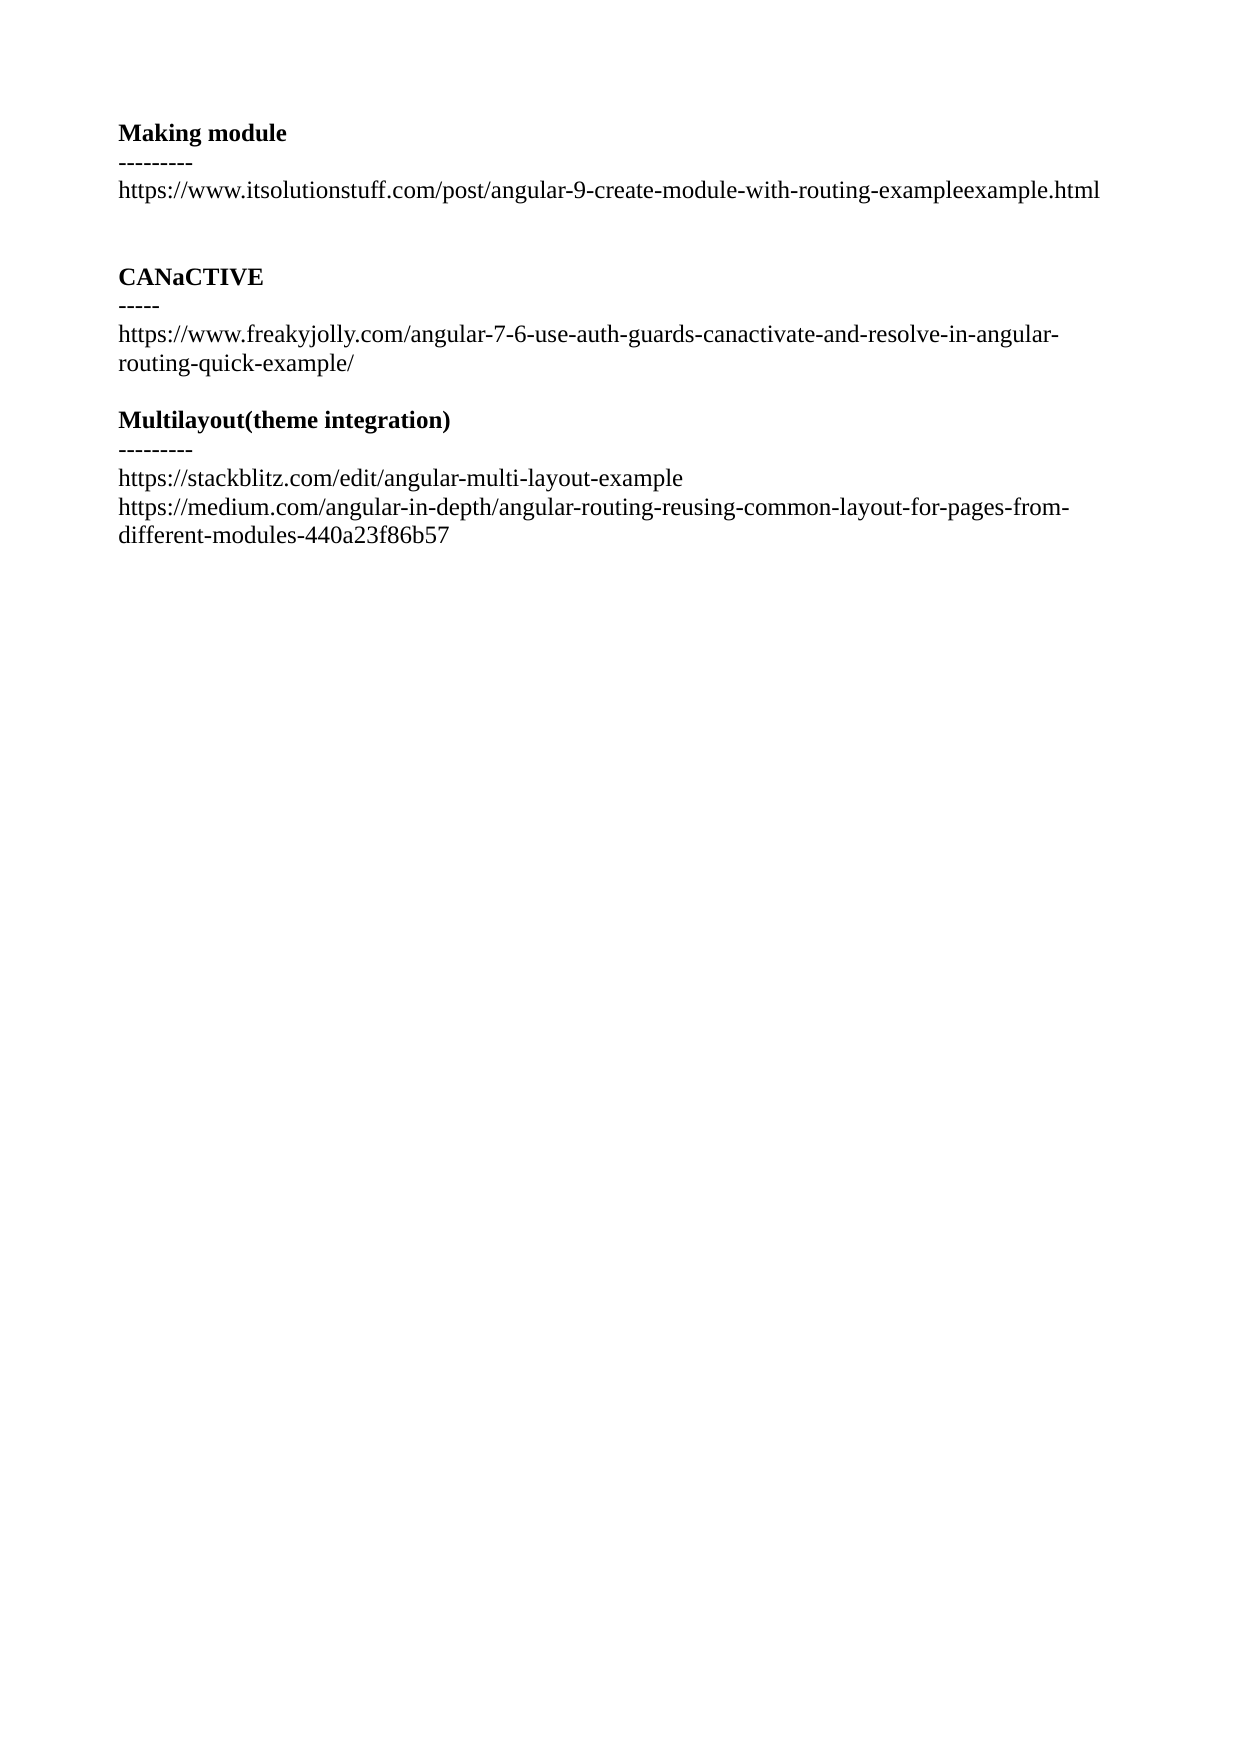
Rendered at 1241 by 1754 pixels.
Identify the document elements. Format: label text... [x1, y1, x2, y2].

text Multilayout(theme integration) [118, 406, 1122, 434]
text --------- [118, 147, 1122, 176]
text https://www.freakyjolly.com/angular-7-6-use-auth-guards-canactivate-and-resolve-in-angular-routing-quick-example/ [118, 319, 1122, 377]
text CANaCTIVE [118, 262, 1122, 291]
text https://medium.com/angular-in-depth/angular-routing-reusing-common-layout-for-pages-from-different-modules-440a23f86b57 [118, 492, 1122, 549]
text https://stackblitz.com/edit/angular-multi-layout-example [118, 463, 1122, 492]
text https://www.itsolutionstuff.com/post/angular-9-create-module-with-routing-exampleexample.html [118, 176, 1122, 204]
text ----- [118, 291, 1122, 319]
text --------- [118, 434, 1122, 463]
text Making module [118, 118, 1122, 147]
